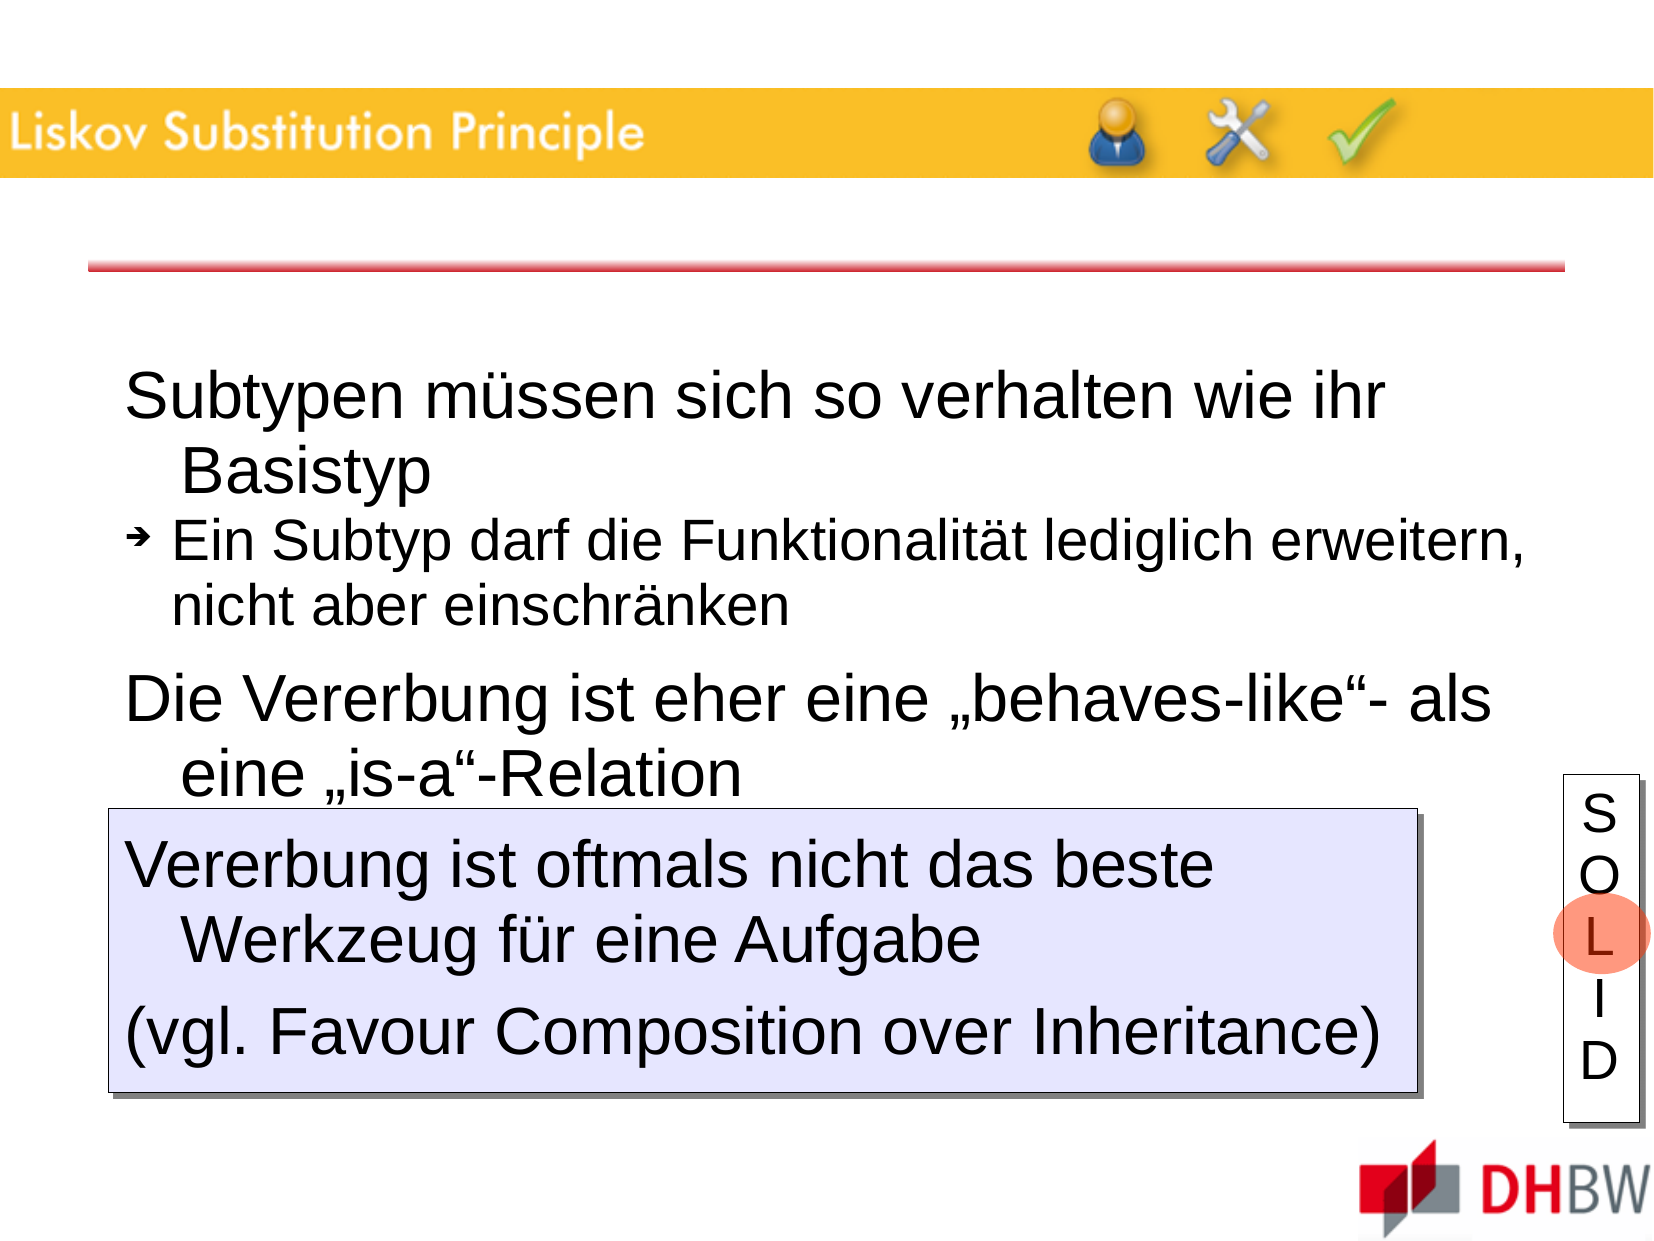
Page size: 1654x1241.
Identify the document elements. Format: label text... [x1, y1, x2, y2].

list Subtypen müssen sich so verhalten wie ihr Basistyp Ein Subtyp darf die Funktionalität lediglich erweitern, nicht aber einschränken Die Vererbung ist eher eine „behaves-like“- als eine „is-a“-Relation Vererbung ist oftmals nicht das beste Werkzeug für eine Aufgabe (vgl. Favour Composition over Inheritance) [124, 358, 1547, 1125]
text_box [108, 808, 124, 1093]
text_box [1553, 892, 1651, 975]
picture [0, 88, 1654, 178]
picture [1358, 1137, 1652, 1241]
text_box S O L I D [1563, 959, 1640, 1123]
text_box S O L I D [1563, 774, 1640, 907]
